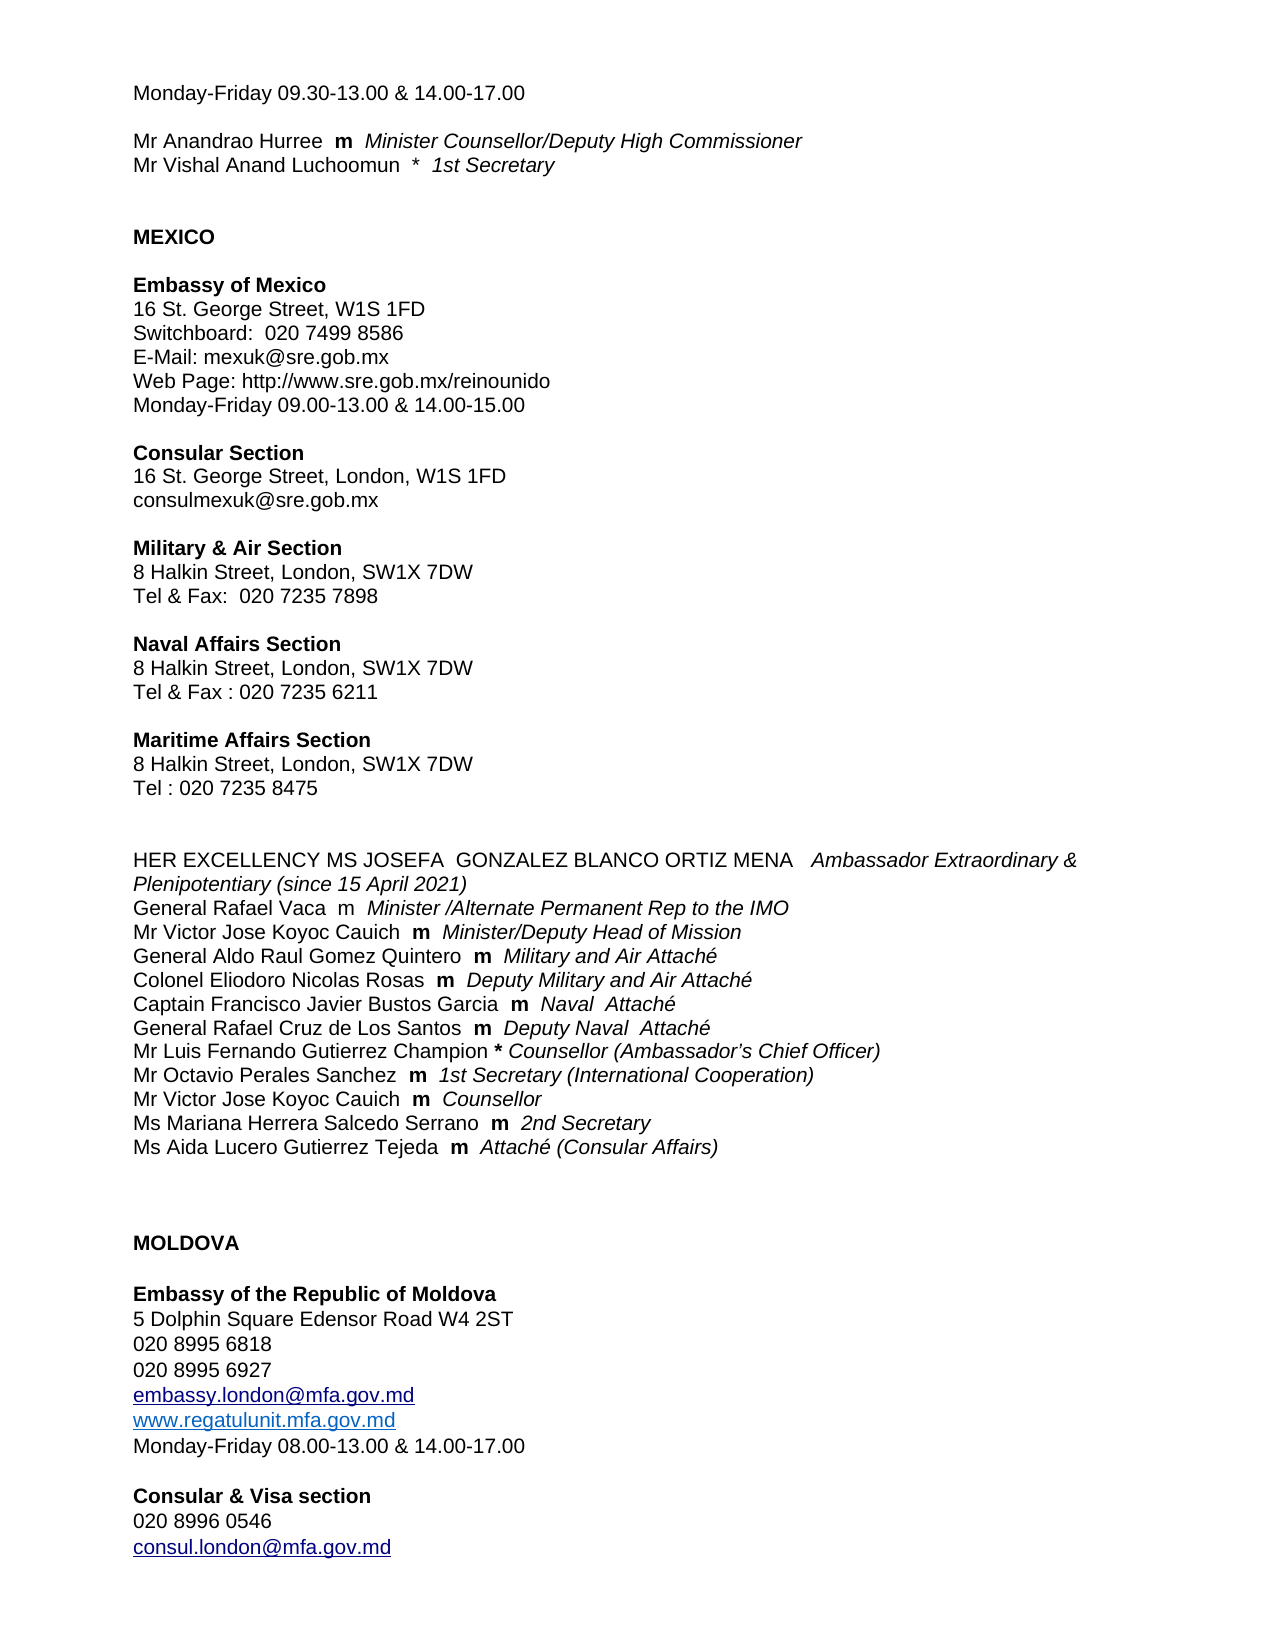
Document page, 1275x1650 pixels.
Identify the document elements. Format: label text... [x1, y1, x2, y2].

text E-Mail: mexuk@sre.gob.mx [133, 344, 1181, 368]
text MOLDOVA [133, 1231, 1181, 1255]
text Monday-Friday 09.00-13.00 & 14.00-15.00 [133, 392, 1181, 416]
text Web Page: http://www.sre.gob.mx/reinounido [133, 368, 1181, 392]
text 16 St. George Street, W1S 1FD [133, 297, 1181, 321]
text MEXICO [133, 225, 1181, 249]
text Captain Francisco Javier Bustos Garcia m Naval Attaché [133, 991, 1181, 1015]
text Monday-Friday 09.30-13.00 & 14.00-17.00 [133, 81, 1181, 105]
text Tel & Fax : 020 7235 6211 [133, 680, 1181, 704]
text Ms Mariana Herrera Salcedo Serrano m 2nd Secretary [133, 1111, 1181, 1135]
text 8 Halkin Street, London, SW1X 7DW [133, 560, 1181, 584]
text Monday-Friday 08.00-13.00 & 14.00-17.00 [133, 1433, 1181, 1457]
text consul.london@mfa.gov.md [133, 1535, 1181, 1559]
text www.regatulunit.mfa.gov.md [133, 1408, 1181, 1432]
text Tel : 020 7235 8475 [133, 776, 1181, 800]
subtitle Naval Affairs Section [133, 632, 1181, 656]
text General Rafael Vaca m Minister /Alternate Permanent Rep to the IMO [133, 896, 1181, 919]
text Mr Luis Fernando Gutierrez Champion * Counsellor (Ambassador’s Chief Officer) [133, 1039, 1181, 1063]
text 16 St. George Street, London, W1S 1FD [133, 464, 1181, 488]
text HER EXCELLENCY MS JOSEFA GONZALEZ BLANCO ORTIZ MENA Ambassador Extraordinary & Plenipotentiary (since 15 April 2021) [133, 848, 1181, 896]
text Consular & Visa section [133, 1484, 1181, 1508]
text 8 Halkin Street, London, SW1X 7DW [133, 656, 1181, 680]
text 020 8996 0546 [133, 1509, 1181, 1533]
text Switchboard: 020 7499 8586 [133, 321, 1181, 344]
subtitle Maritime Affairs Section [133, 728, 1181, 752]
subtitle Military & Air Section [133, 536, 1181, 560]
text Mr Victor Jose Koyoc Cauich m Minister/Deputy Head of Mission [133, 919, 1181, 943]
text Ms Aida Lucero Gutierrez Tejeda m Attaché (Consular Affairs) [133, 1135, 1181, 1159]
text 5 Dolphin Square Edensor Road W4 2ST [133, 1307, 1181, 1331]
text consulmexuk@sre.gob.mx [133, 488, 1181, 512]
text General Aldo Raul Gomez Quintero m Military and Air Attaché [133, 943, 1181, 967]
text Embassy of the Republic of Moldova [133, 1282, 1181, 1306]
text 020 8995 6818 [133, 1332, 1181, 1356]
text Colonel Eliodoro Nicolas Rosas m Deputy Military and Air Attaché [133, 967, 1181, 991]
text 8 Halkin Street, London, SW1X 7DW [133, 752, 1181, 776]
text Tel & Fax: 020 7235 7898 [133, 584, 1181, 608]
text Embassy of Mexico [133, 273, 1181, 297]
text embassy.london@mfa.gov.md [133, 1383, 1181, 1407]
text Mr Victor Jose Koyoc Cauich m Counsellor [133, 1087, 1181, 1111]
text Mr Anandrao Hurree m Minister Counsellor/Deputy High Commissioner [133, 129, 1181, 153]
text Mr Vishal Anand Luchoomun * 1st Secretary [133, 153, 1181, 177]
text 020 8995 6927 [133, 1357, 1181, 1381]
subtitle Consular Section [133, 440, 1181, 464]
text Mr Octavio Perales Sanchez m 1st Secretary (International Cooperation) [133, 1063, 1181, 1087]
text General Rafael Cruz de Los Santos m Deputy Naval Attaché [133, 1015, 1181, 1039]
